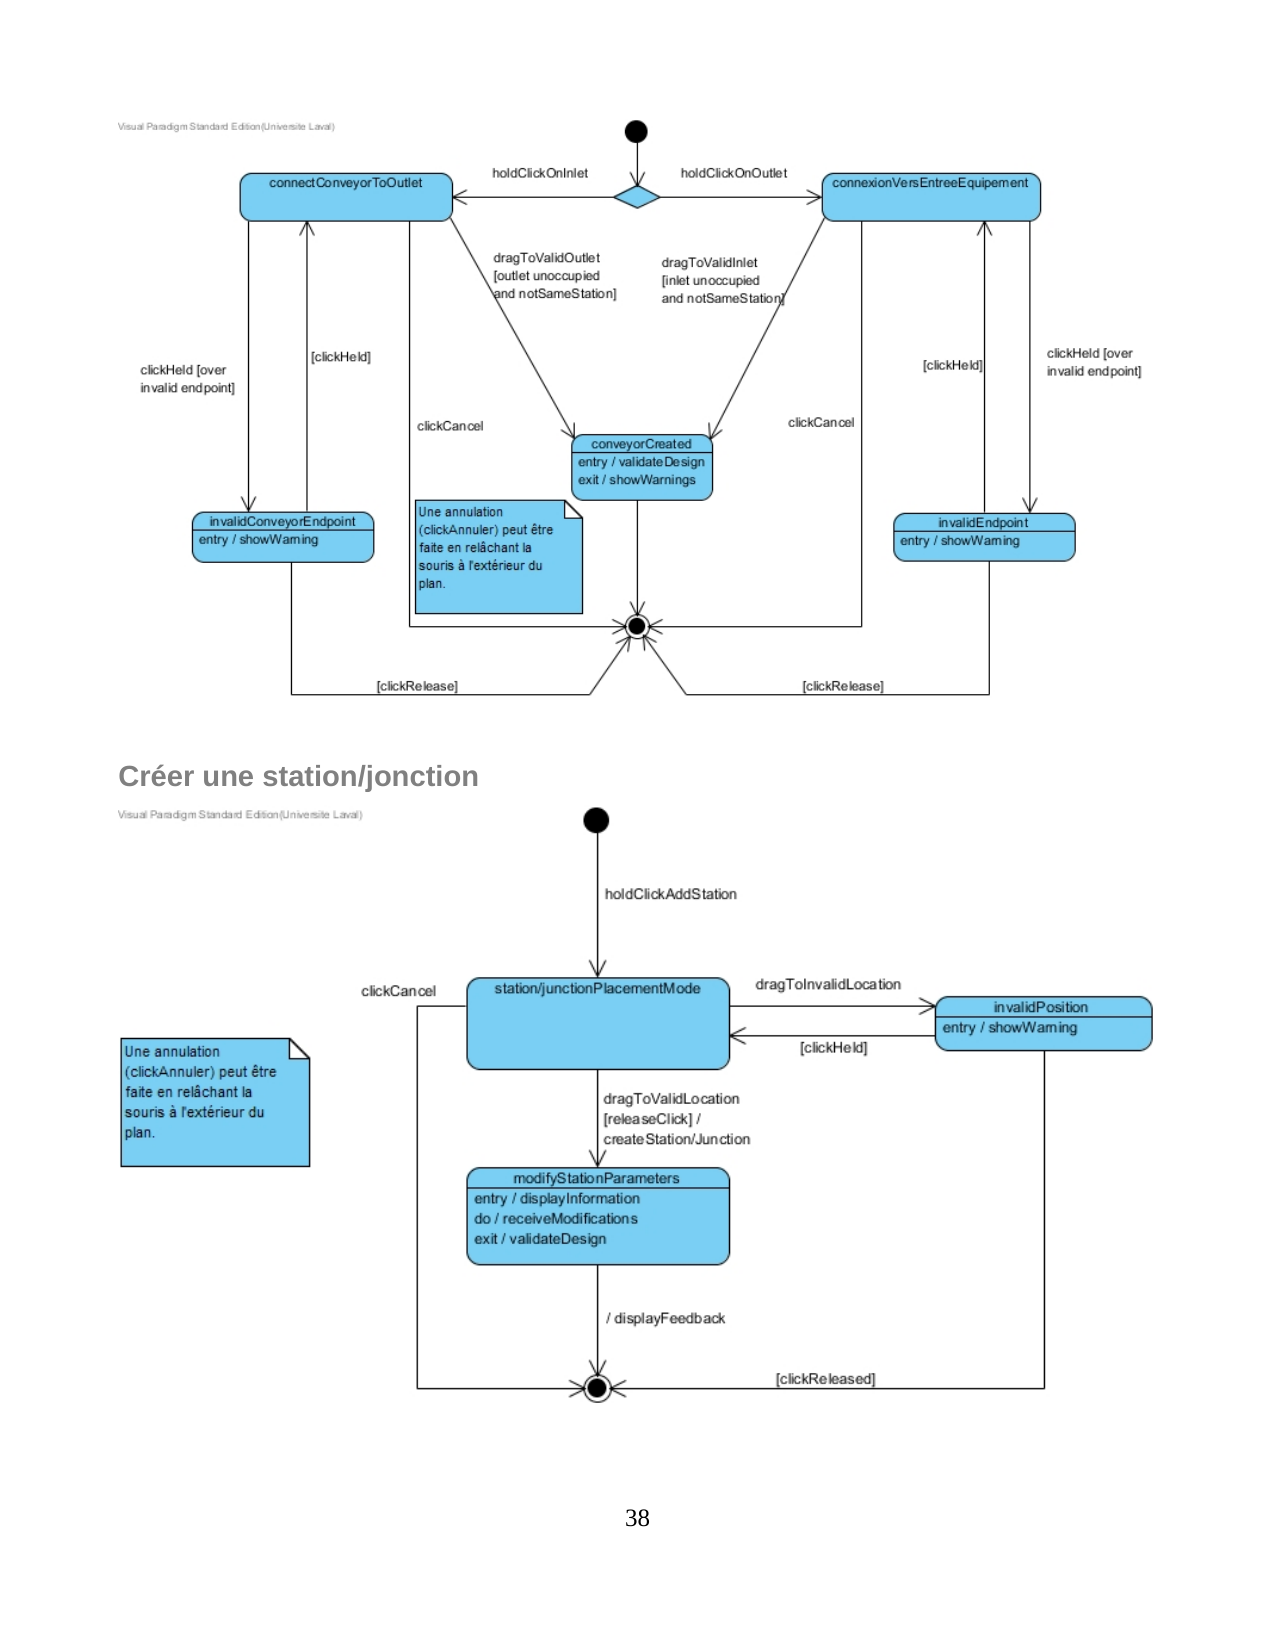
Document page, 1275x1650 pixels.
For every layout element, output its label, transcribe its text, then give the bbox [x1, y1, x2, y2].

picture [118, 118, 1157, 699]
subtitle Créer une station/jonction [118, 759, 1157, 793]
picture [118, 805, 1157, 1407]
